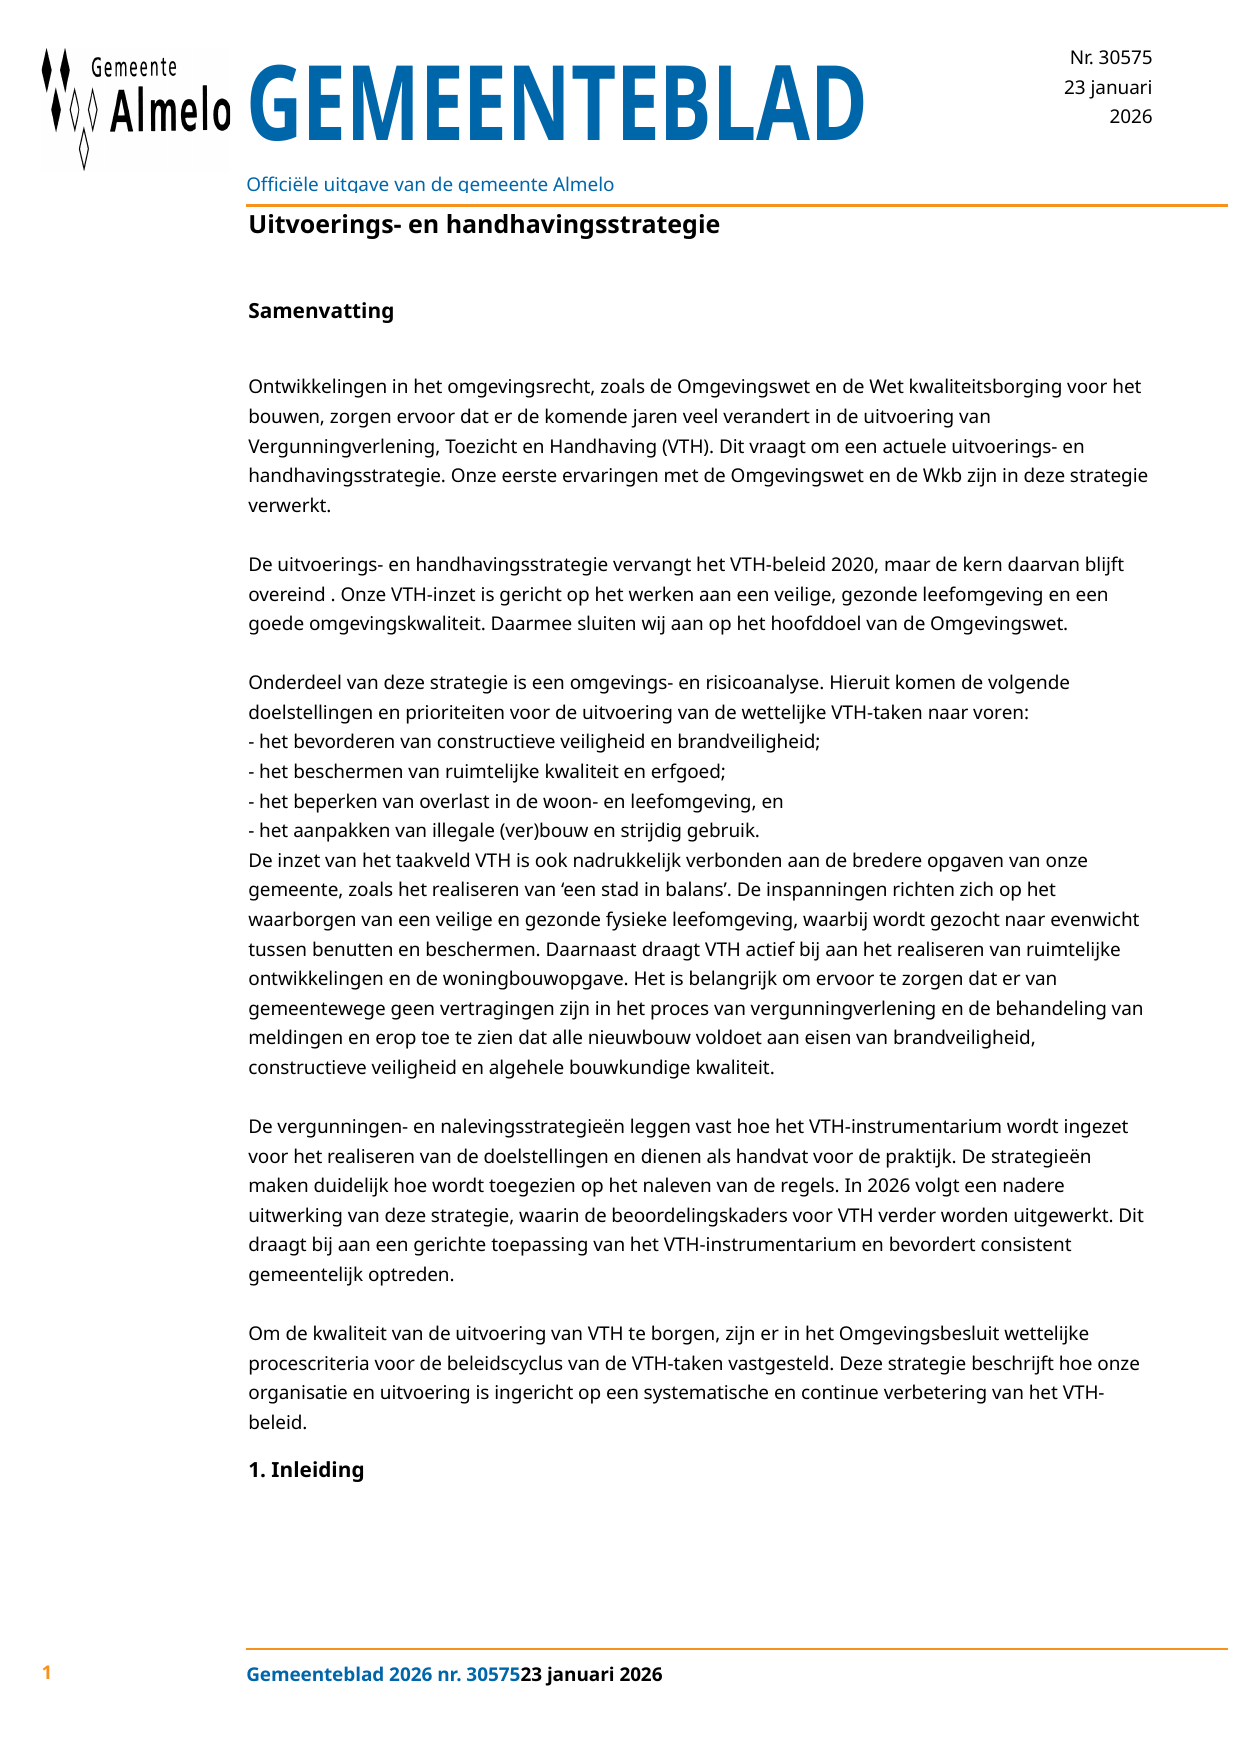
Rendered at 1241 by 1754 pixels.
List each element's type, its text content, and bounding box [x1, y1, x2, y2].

text Ontwikkelingen in het omgevingsrecht, zoals de Omgevingswet en de Wet kwaliteitsborging voor het bouwen, zorgen ervoor dat er de komende jaren veel verandert in de uitvoering van Vergunningverlening, Toezicht en Handhaving (VTH). Dit vraagt om een actuele uitvoerings- en handhavingsstrategie. Onze eerste ervaringen met de Omgevingswet en de Wkb zijn in deze strategie verwerkt. [248, 374, 1152, 518]
text Onderdeel van deze strategie is een omgevings- en risicoanalyse. Hieruit komen de volgende doelstellingen en prioriteiten voor de uitvoering van de wettelijke VTH-taken naar voren: [248, 669, 1152, 725]
picture [41, 47, 231, 172]
text - het bevorderen van constructieve veiligheid en brandveiligheid; [248, 729, 1152, 754]
text - het beperken van overlast in de woon- en leefomgeving, en [248, 788, 1152, 814]
text De uitvoerings- en handhavingsstrategie vervangt het VTH-beleid 2020, maar de kern daarvan blijft overeind . Onze VTH-inzet is gericht op het werken aan een veilige, gezonde leefomgeving en een goede omgevingskwaliteit. Daarmee sluiten wij aan op het hoofddoel van de Omgevingswet. [248, 551, 1152, 636]
text - het aanpakken van illegale (ver)bouw en strijdig gebruik. [248, 817, 1152, 843]
text 1. Inleiding [248, 1455, 1152, 1483]
text Samenvatting [248, 296, 1152, 324]
text De vergunningen- en nalevingsstrategieën leggen vast hoe het VTH-instrumentarium wordt ingezet voor het realiseren van de doelstellingen en dienen als handvat voor de praktijk. De strategieën maken duidelijk hoe wordt toegezien op het naleven van de regels. In 2026 volgt een nadere uitwerking van deze strategie, waarin de beoordelingskaders voor VTH verder worden uitgewerkt. Dit draagt bij aan een gerichte toepassing van het VTH-instrumentarium en bevordert consistent gemeentelijk optreden. [248, 1113, 1152, 1287]
text Om de kwaliteit van de uitvoering van VTH te borgen, zijn er in het Omgevingsbesluit wettelijke procescriteria voor de beleidscyclus van de VTH-taken vastgesteld. Deze strategie beschrijft hoe onze organisatie en uitvoering is ingericht op een systematische en continue verbetering van het VTH-beleid. [248, 1320, 1152, 1435]
text De inzet van het taakveld VTH is ook nadrukkelijk verbonden aan de bredere opgaven van onze gemeente, zoals het realiseren van ‘een stad in balans’. De inspanningen richten zich op het waarborgen van een veilige en gezonde fysieke leefomgeving, waarbij wordt gezocht naar evenwicht tussen benutten en beschermen. Daarnaast draagt VTH actief bij aan het realiseren van ruimtelijke ontwikkelingen en de woningbouwopgave. Het is belangrijk om ervoor te zorgen dat er van gemeentewege geen vertragingen zijn in het proces van vergunningverlening en de behandeling van meldingen en erop toe te zien dat alle nieuwbouw voldoet aan eisen van brandveiligheid, constructieve veiligheid en algehele bouwkundige kwaliteit. [248, 847, 1152, 1080]
text - het beschermen van ruimtelijke kwaliteit en erfgoed; [248, 758, 1152, 784]
text Uitvoerings- en handhavingsstrategie [248, 207, 1152, 241]
